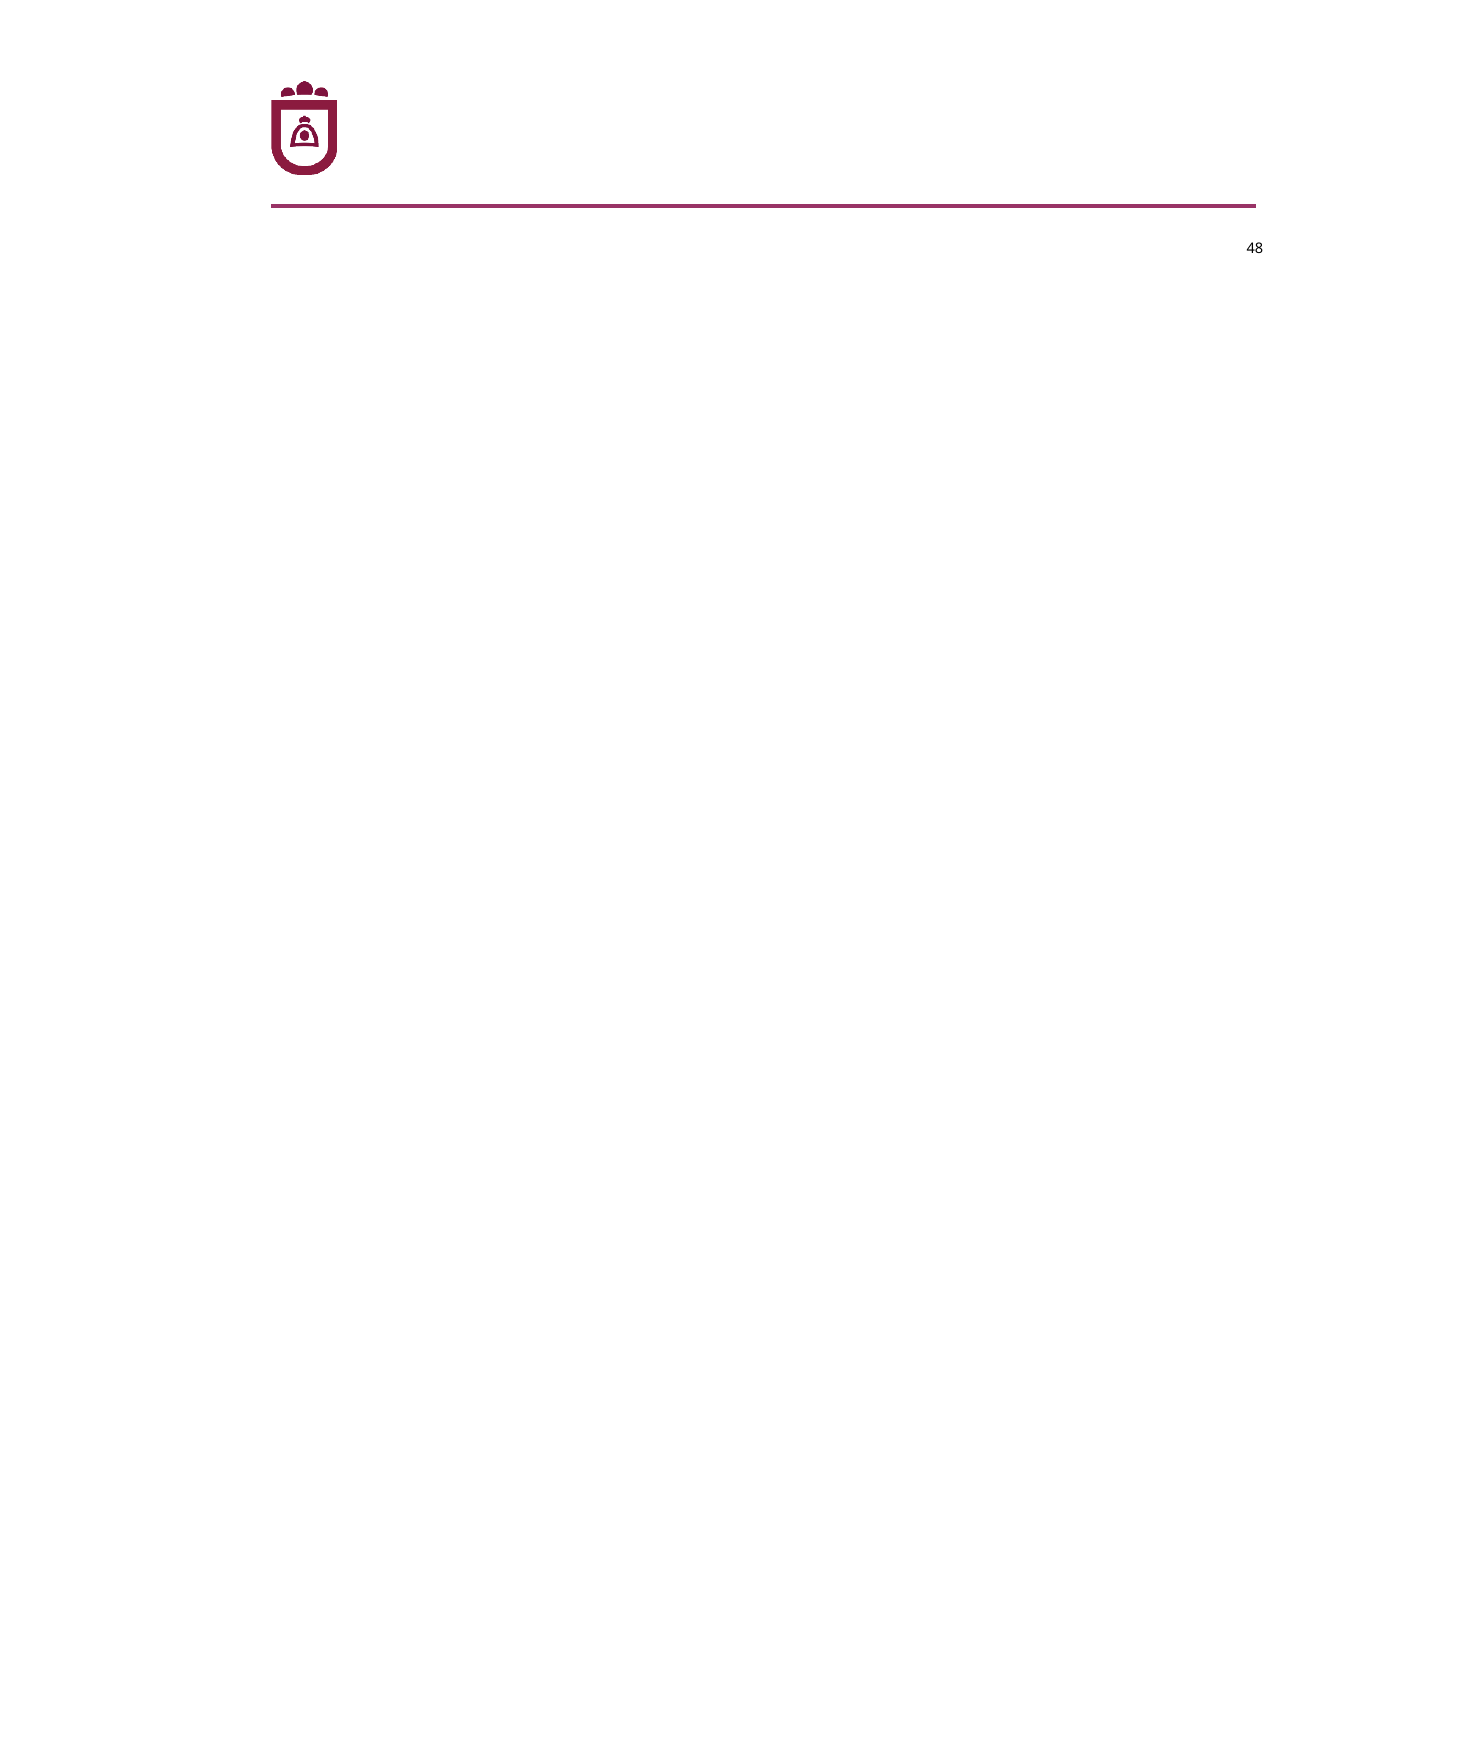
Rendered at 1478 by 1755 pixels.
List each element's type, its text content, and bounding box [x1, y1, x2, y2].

text 48 [37, 238, 1263, 258]
